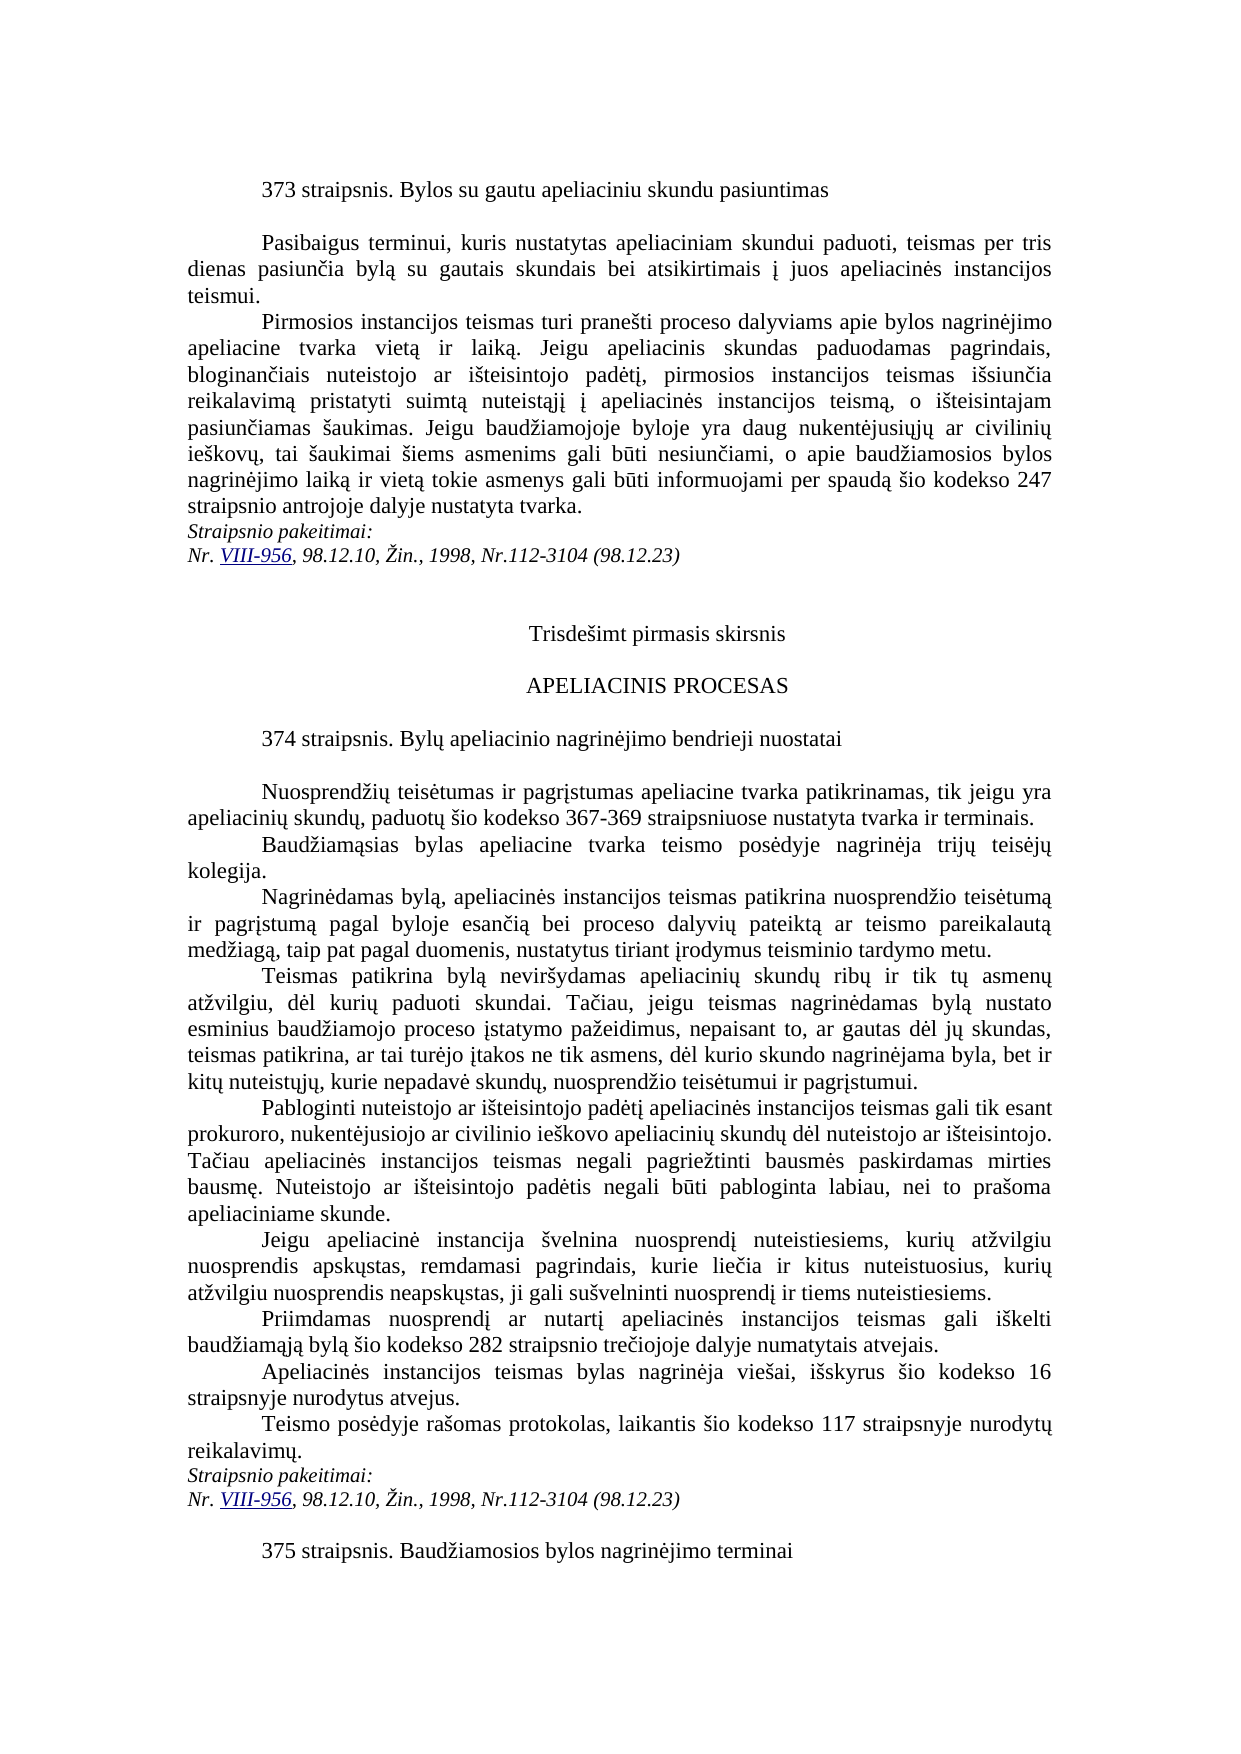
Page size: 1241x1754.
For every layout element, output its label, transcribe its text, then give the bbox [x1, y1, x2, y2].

text Nr. VIII-956, 98.12.10, Žin., 1998, Nr.112-3104 (98.12.23) [187, 543, 1053, 567]
text Nuosprendžių teisėtumas ir pagrįstumas apeliacine tvarka patikrinamas, tik jeigu yra apeliacinių skundų, paduotų šio kodekso 367-369 straipsniuose nustatyta tvarka ir terminais. [187, 778, 1053, 831]
text Teismo posėdyje rašomas protokolas, laikantis šio kodekso 117 straipsnyje nurodytų reikalavimų. [187, 1410, 1053, 1463]
text Pabloginti nuteistojo ar išteisintojo padėtį apeliacinės instancijos teismas gali tik esant prokuroro, nukentėjusiojo ar civilinio ieškovo apeliacinių skundų dėl nuteistojo ar išteisintojo. Tačiau apeliacinės instancijos teismas negali pagriežtinti bausmės paskirdamas mirties bausmę. Nuteistojo ar išteisintojo padėtis negali būti pabloginta labiau, nei to prašoma apeliaciniame skunde. [187, 1094, 1053, 1226]
text Nr. VIII-956, 98.12.10, Žin., 1998, Nr.112-3104 (98.12.23) [187, 1487, 1053, 1511]
text Pasibaigus terminui, kuris nustatytas apeliaciniam skundui paduoti, teismas per tris dienas pasiunčia bylą su gautais skundais bei atsikirtimais į juos apeliacinės instancijos teismui. [187, 229, 1053, 308]
text Jeigu apeliacinė instancija švelnina nuosprendį nuteistiesiems, kurių atžvilgiu nuosprendis apskųstas, remdamasi pagrindais, kurie liečia ir kitus nuteistuosius, kurių atžvilgiu nuosprendis neapskųstas, ji gali sušvelninti nuosprendį ir tiems nuteistiesiems. [187, 1226, 1053, 1305]
text 373 straipsnis. Bylos su gautu apeliaciniu skundu pasiuntimas [187, 176, 1053, 203]
text 375 straipsnis. Baudžiamosios bylos nagrinėjimo terminai [187, 1538, 1053, 1564]
text Priimdamas nuosprendį ar nutartį apeliacinės instancijos teismas gali iškelti baudžiamąją bylą šio kodekso 282 straipsnio trečiojoje dalyje numatytais atvejais. [187, 1305, 1053, 1358]
text Straipsnio pakeitimai: [187, 519, 1053, 543]
text Baudžiamąsias bylas apeliacine tvarka teismo posėdyje nagrinėja trijų teisėjų kolegija. [187, 831, 1053, 883]
text Trisdešimt pirmasis skirsnis [187, 620, 1053, 646]
text Apeliacinės instancijos teismas bylas nagrinėja viešai, išskyrus šio kodekso 16 straipsnyje nurodytus atvejus. [187, 1358, 1053, 1410]
text Straipsnio pakeitimai: [187, 1463, 1053, 1487]
text Nagrinėdamas bylą, apeliacinės instancijos teismas patikrina nuosprendžio teisėtumą ir pagrįstumą pagal byloje esančią bei proceso dalyvių pateiktą ar teismo pareikalautą medžiagą, taip pat pagal duomenis, nustatytus tiriant įrodymus teisminio tardymo metu. [187, 883, 1053, 962]
text Teismas patikrina bylą neviršydamas apeliacinių skundų ribų ir tik tų asmenų atžvilgiu, dėl kurių paduoti skundai. Tačiau, jeigu teismas nagrinėdamas bylą nustato esminius baudžiamojo proceso įstatymo pažeidimus, nepaisant to, ar gautas dėl jų skundas, teismas patikrina, ar tai turėjo įtakos ne tik asmens, dėl kurio skundo nagrinėjama byla, bet ir kitų nuteistųjų, kurie nepadavė skundų, nuosprendžio teisėtumui ir pagrįstumui. [187, 962, 1053, 1094]
text APELIACINIS PROCESAS [187, 672, 1053, 699]
text 374 straipsnis. Bylų apeliacinio nagrinėjimo bendrieji nuostatai [187, 725, 1053, 752]
text Pirmosios instancijos teismas turi pranešti proceso dalyviams apie bylos nagrinėjimo apeliacine tvarka vietą ir laiką. Jeigu apeliacinis skundas paduodamas pagrindais, bloginančiais nuteistojo ar išteisintojo padėtį, pirmosios instancijos teismas išsiunčia reikalavimą pristatyti suimtą nuteistąjį į apeliacinės instancijos teismą, o išteisintajam pasiunčiamas šaukimas. Jeigu baudžiamojoje byloje yra daug nukentėjusiųjų ar civilinių ieškovų, tai šaukimai šiems asmenims gali būti nesiunčiami, o apie baudžiamosios bylos nagrinėjimo laiką ir vietą tokie asmenys gali būti informuojami per spaudą šio kodekso 247 straipsnio antrojoje dalyje nustatyta tvarka. [187, 308, 1053, 519]
